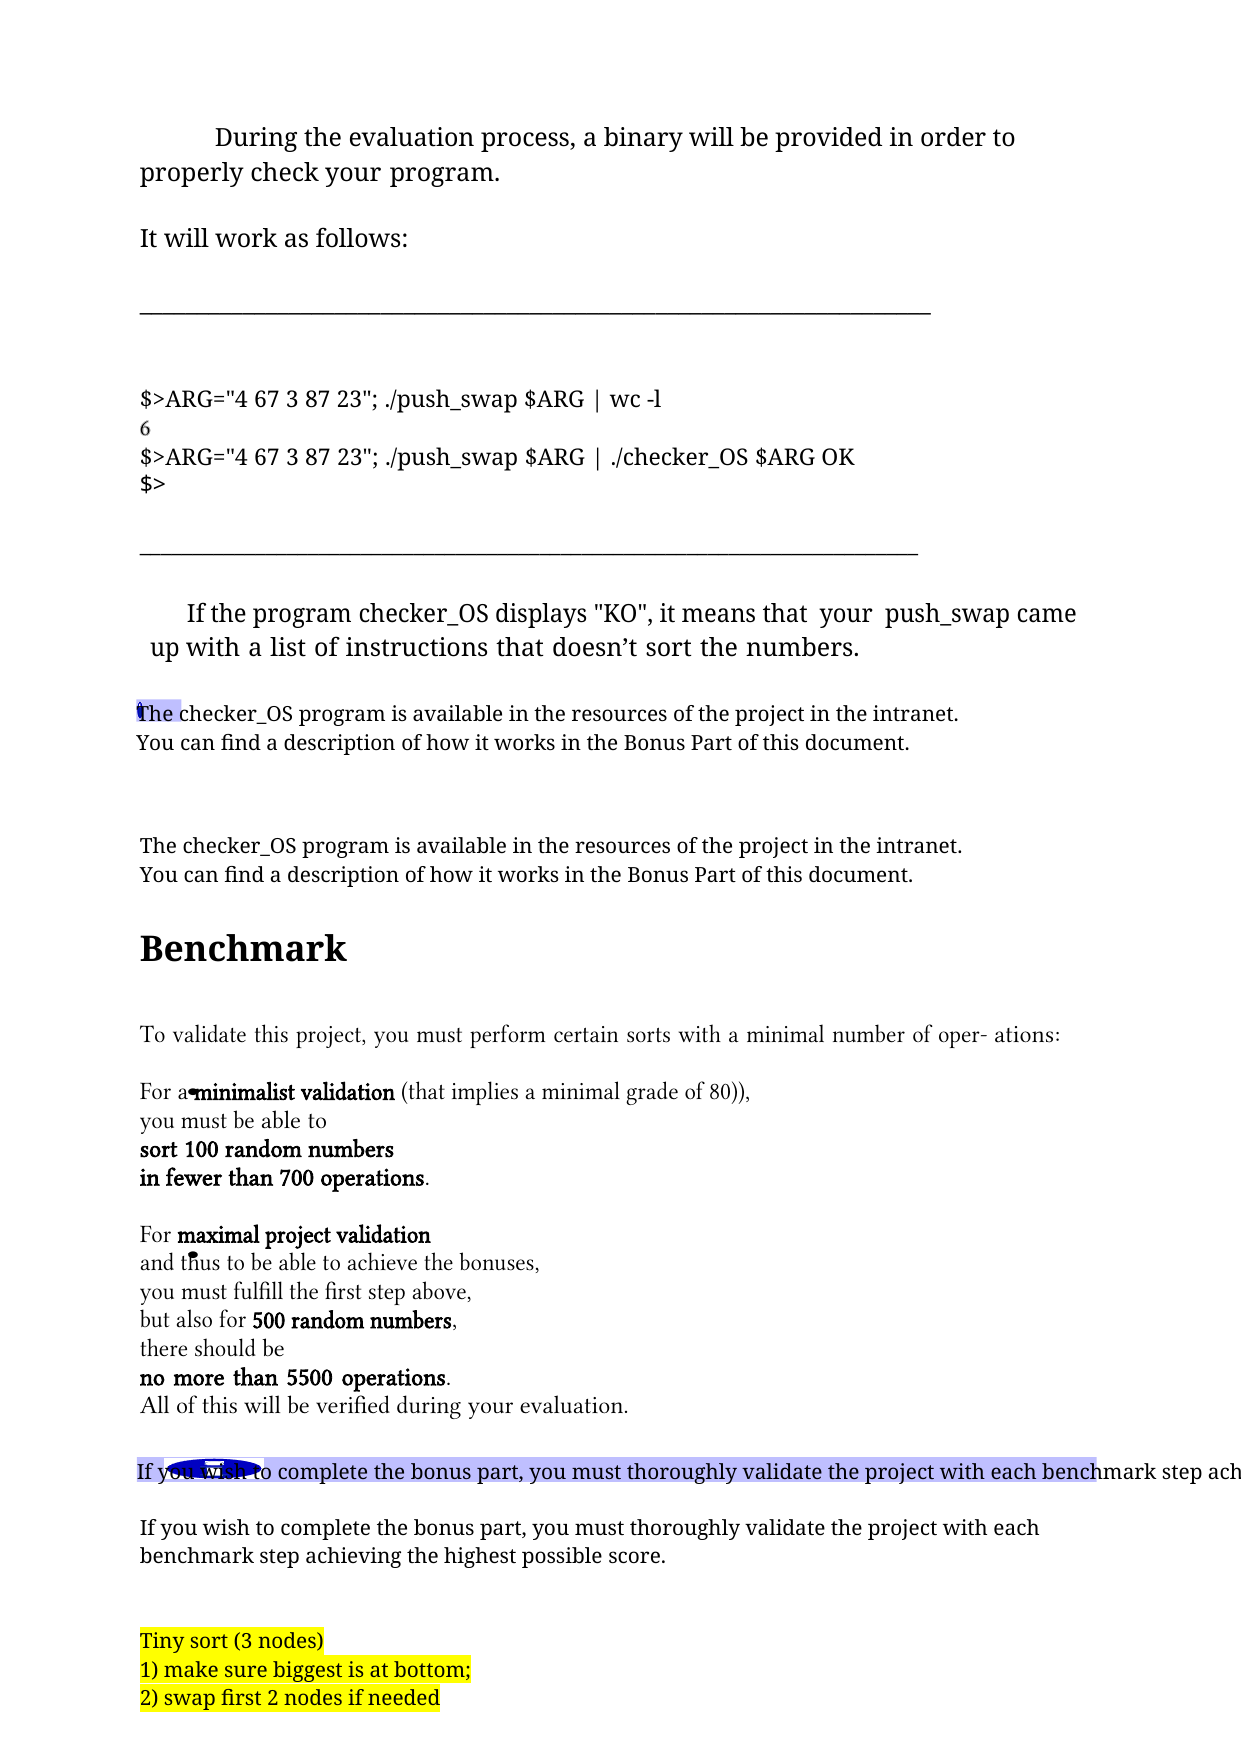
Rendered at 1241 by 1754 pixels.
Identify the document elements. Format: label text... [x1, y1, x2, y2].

text __________________________________________________________________________ [139, 528, 1138, 559]
text If the program checker_OS displays "KO", it means that your push_swap came up with a list of instructions that doesn’t sort the numbers. [150, 595, 1091, 663]
text there should be [139, 1334, 1138, 1363]
text you must fulfill the first step above, [139, 1277, 1138, 1306]
text in fewer than 700 operations. [139, 1163, 1138, 1191]
text During the evaluation process, a binary will be provided in order to properly check your program. [139, 119, 1091, 189]
text Tiny sort (3 nodes) [139, 1627, 1138, 1655]
text _____________________________________________________________________ [139, 285, 1138, 319]
text $> [139, 472, 1138, 498]
text For maximal project validation [139, 1220, 1138, 1248]
text no more than 5500 operations. [139, 1363, 1138, 1391]
text you must be able to [139, 1106, 1138, 1134]
text 2) swap first 2 nodes if needed [139, 1683, 1138, 1712]
text • [186, 1244, 199, 1269]
text • [186, 1081, 199, 1105]
text It will work as follows: [139, 221, 1138, 255]
text If you wish to complete the bonus part, you must thoroughly validate the project with each benchmark step achieving the highest possible score. [139, 1513, 1138, 1570]
text For a minimalist validation (that implies a minimal grade of 80)), [139, 1077, 1138, 1106]
text To validate this project, you must perform certain sorts with a minimal number of oper- ations: [139, 1020, 1138, 1049]
text $>ARG="4 67 3 87 23"; ./push_swap $ARG | ./checker_OS $ARG OK [139, 441, 1138, 472]
text 6 [139, 414, 1138, 441]
picture [172, 1469, 178, 1478]
subtitle Benchmark [139, 924, 1138, 972]
text 1) make sure biggest is at bottom; [139, 1655, 1138, 1683]
text but also for 500 random numbers, [139, 1306, 1138, 1334]
text All of this will be verified during your evaluation. [139, 1391, 1138, 1420]
text and thus to be able to achieve the bonuses, [139, 1248, 1138, 1277]
picture [164, 1458, 264, 1479]
text sort 100 random numbers [139, 1134, 1138, 1163]
text $>ARG="4 67 3 87 23"; ./push_swap $ARG | wc -l [139, 383, 1138, 414]
text You can find a description of how it works in the Bonus Part of this document. [139, 860, 1138, 888]
text The checker_OS program is available in the resources of the project in the intranet. [139, 831, 1138, 860]
